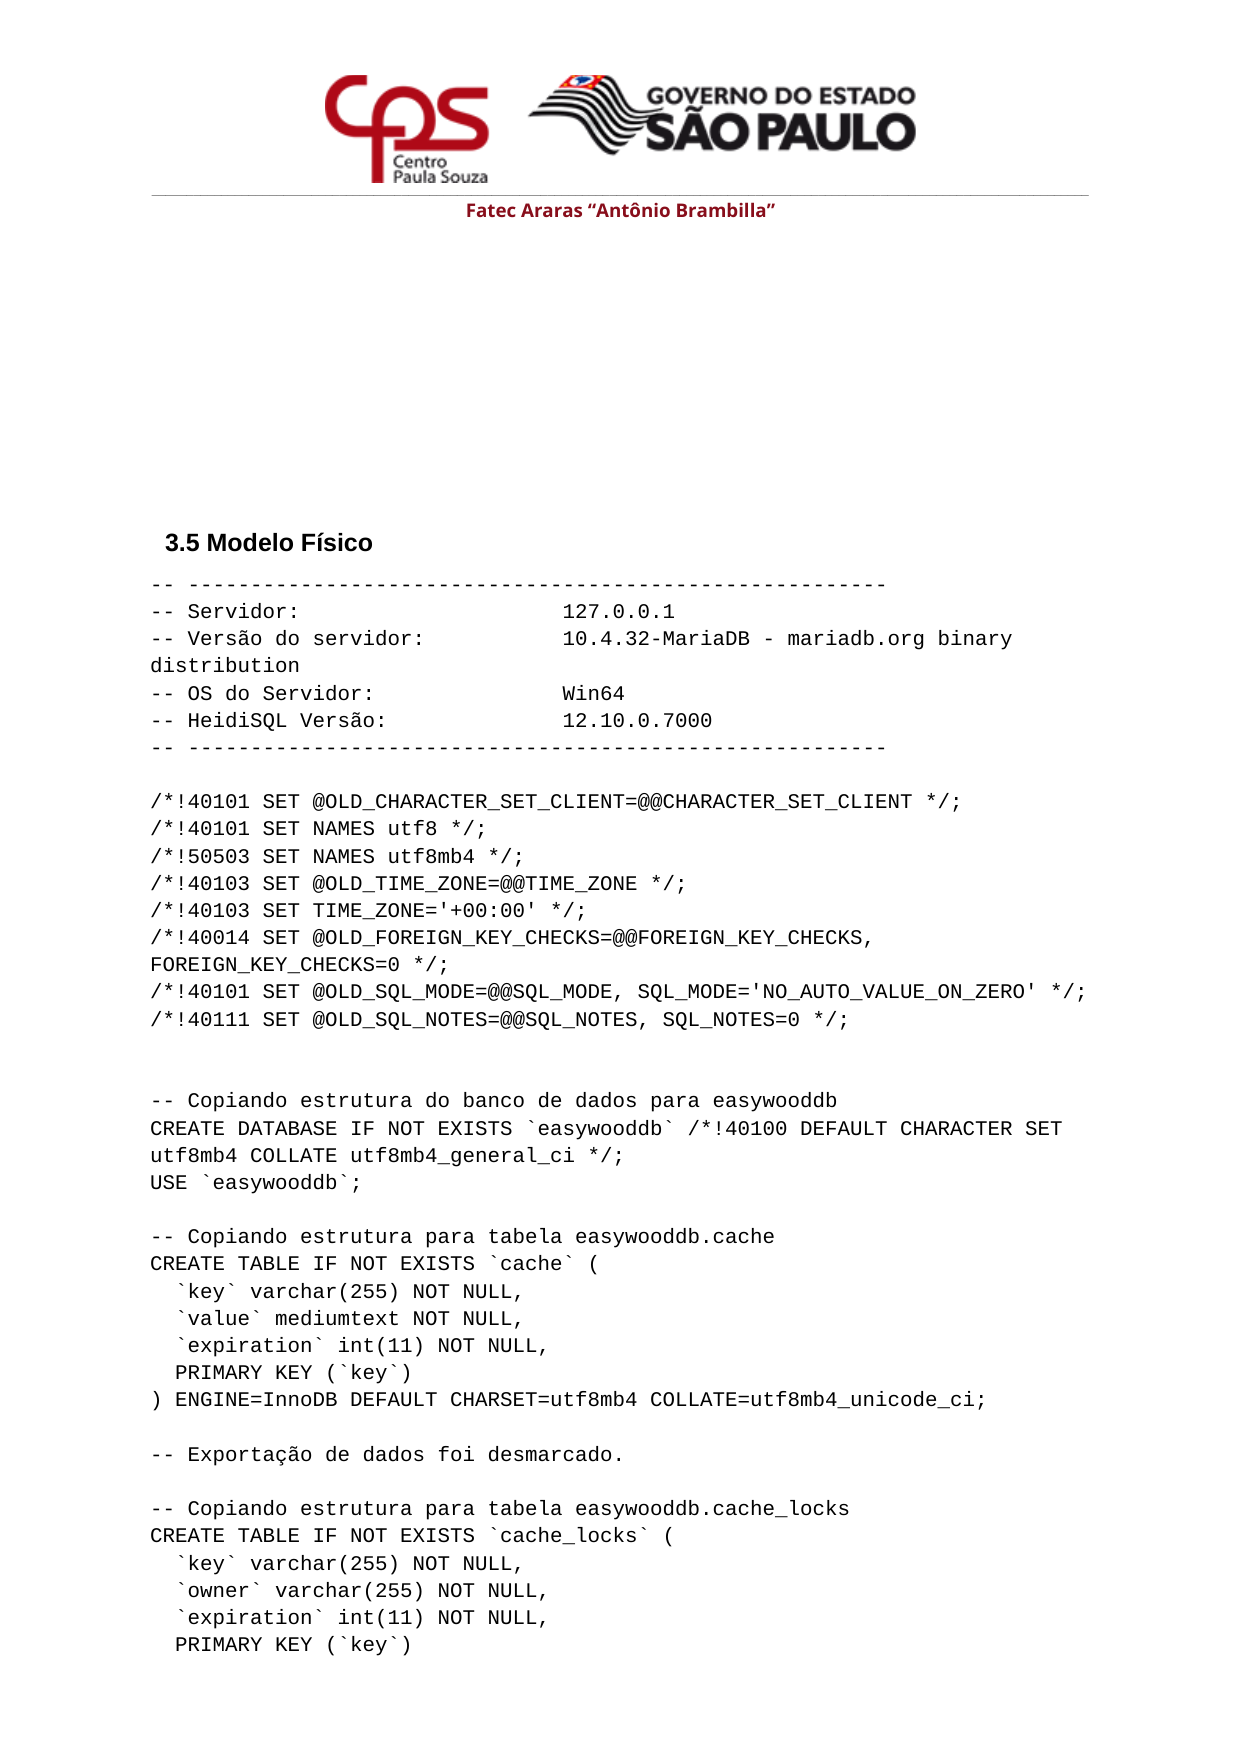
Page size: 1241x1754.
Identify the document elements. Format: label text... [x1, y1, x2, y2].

text CREATE TABLE IF NOT EXISTS `cache_locks` ( [150, 1525, 1091, 1549]
text PRIMARY KEY (`key`) [150, 1634, 1091, 1658]
text `expiration` int(11) NOT NULL, [150, 1607, 1091, 1631]
text -- HeidiSQL Versão: 12.10.0.7000 [150, 710, 1091, 733]
text CREATE TABLE IF NOT EXISTS `cache` ( [150, 1253, 1091, 1277]
text PRIMARY KEY (`key`) [150, 1362, 1091, 1386]
text /*!40103 SET TIME_ZONE='+00:00' */; [150, 900, 1091, 924]
text -- -------------------------------------------------------- [150, 574, 1091, 597]
text `key` varchar(255) NOT NULL, [150, 1281, 1091, 1304]
text -- Copiando estrutura do banco de dados para easywooddb [150, 1090, 1091, 1114]
text /*!40103 SET @OLD_TIME_ZONE=@@TIME_ZONE */; [150, 873, 1091, 896]
text `value` mediumtext NOT NULL, [150, 1308, 1091, 1331]
text CREATE DATABASE IF NOT EXISTS `easywooddb` /*!40100 DEFAULT CHARACTER SET utf8mb4 COLLATE utf8mb4_general_ci */; [150, 1117, 1091, 1168]
text `key` varchar(255) NOT NULL, [150, 1552, 1091, 1576]
text -- Exportação de dados foi desmarcado. [150, 1444, 1091, 1467]
text USE `easywooddb`; [150, 1172, 1091, 1196]
text `expiration` int(11) NOT NULL, [150, 1335, 1091, 1359]
text -- -------------------------------------------------------- [150, 737, 1091, 761]
text -- Copiando estrutura para tabela easywooddb.cache [150, 1226, 1091, 1250]
text /*!50503 SET NAMES utf8mb4 */; [150, 846, 1091, 869]
text -- OS do Servidor: Win64 [150, 682, 1091, 706]
text -- Versão do servidor: 10.4.32-MariaDB - mariadb.org binary distribution [150, 628, 1091, 679]
text /*!40111 SET @OLD_SQL_NOTES=@@SQL_NOTES, SQL_NOTES=0 */; [150, 1009, 1091, 1032]
subtitle 3.5 Modelo Físico [165, 528, 1091, 557]
picture [325, 75, 916, 183]
text `owner` varchar(255) NOT NULL, [150, 1580, 1091, 1603]
text ) ENGINE=InnoDB DEFAULT CHARSET=utf8mb4 COLLATE=utf8mb4_unicode_ci; [150, 1389, 1091, 1413]
text /*!40101 SET @OLD_SQL_MODE=@@SQL_MODE, SQL_MODE='NO_AUTO_VALUE_ON_ZERO' */; [150, 982, 1091, 1005]
text /*!40014 SET @OLD_FOREIGN_KEY_CHECKS=@@FOREIGN_KEY_CHECKS, FOREIGN_KEY_CHECKS=0 */; [150, 927, 1091, 978]
text /*!40101 SET NAMES utf8 */; [150, 818, 1091, 842]
text /*!40101 SET @OLD_CHARACTER_SET_CLIENT=@@CHARACTER_SET_CLIENT */; [150, 791, 1091, 815]
text -- Servidor: 127.0.0.1 [150, 601, 1091, 624]
text -- Copiando estrutura para tabela easywooddb.cache_locks [150, 1498, 1091, 1522]
